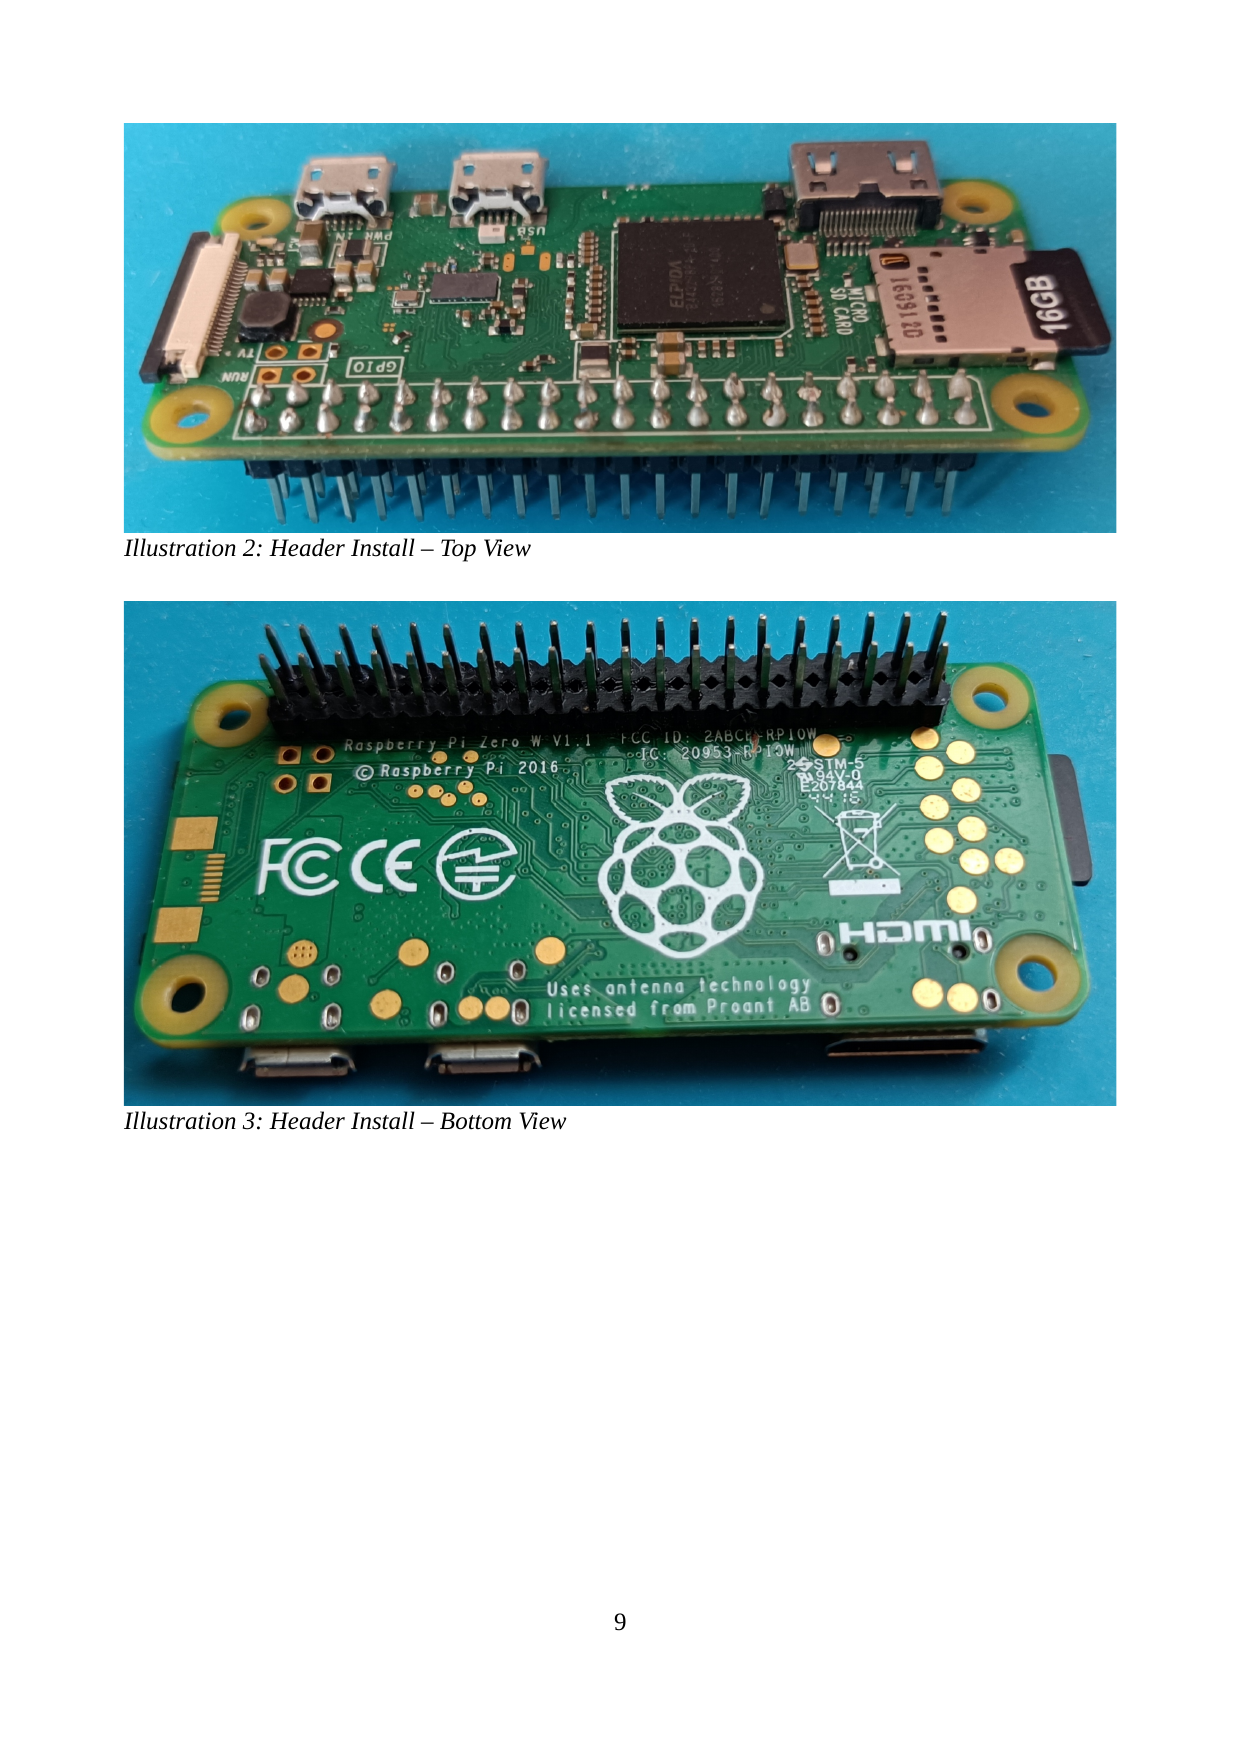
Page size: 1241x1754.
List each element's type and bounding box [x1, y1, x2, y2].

picture [128, 908, 133, 918]
picture [565, 612, 581, 620]
picture [405, 601, 422, 609]
table_header [118, 118, 1122, 596]
table_cell [118, 596, 1122, 1169]
picture [219, 1086, 227, 1093]
picture [563, 601, 580, 610]
picture [811, 1078, 820, 1083]
picture [123, 601, 1117, 1106]
picture [593, 601, 603, 609]
picture [123, 935, 132, 946]
picture [172, 1086, 181, 1092]
picture [529, 608, 538, 617]
picture [147, 734, 155, 739]
picture [123, 123, 1117, 533]
picture [420, 1095, 434, 1103]
picture [247, 1100, 257, 1104]
picture [643, 601, 657, 607]
picture [482, 607, 490, 612]
picture [123, 801, 129, 810]
picture [507, 601, 533, 612]
picture [129, 832, 135, 839]
